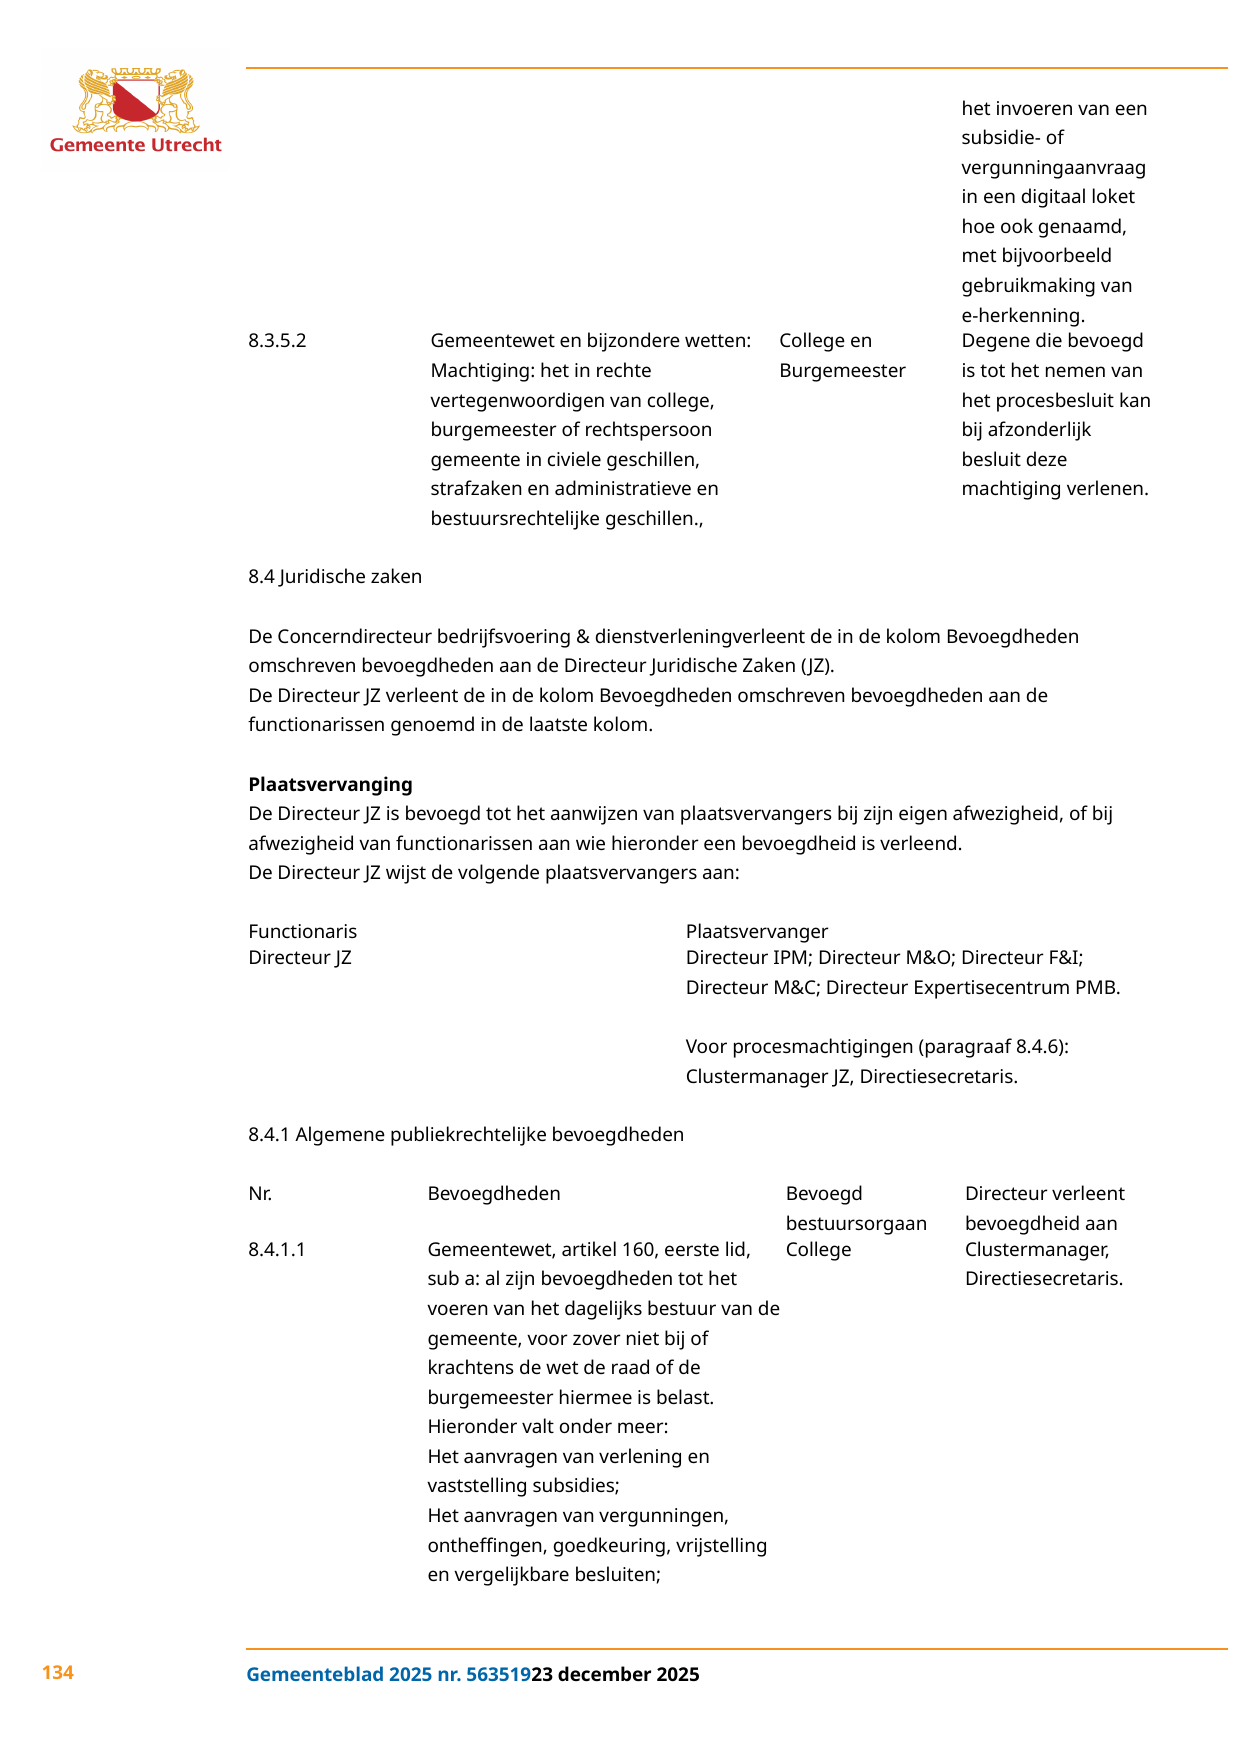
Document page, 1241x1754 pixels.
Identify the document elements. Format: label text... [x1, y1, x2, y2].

table_header Directeur verleent bevoegdheid aan [965, 1181, 1152, 1236]
table_header Bevoegd bestuursorgaan [786, 1181, 965, 1236]
table_cell [248, 95, 430, 328]
text 8.4 Juridische zaken [248, 564, 1152, 589]
table_cell Directeur JZ [248, 945, 686, 1088]
table_cell het invoeren van een subsidie- of vergunningaanvraag in een digitaal loket hoe ook genaamd, met bijvoorbeeld gebruikmaking van e-herkenning. [961, 95, 1152, 328]
table_cell 8.3.5.2 [248, 328, 430, 531]
table_cell College en Burgemeester [779, 328, 961, 531]
table_header Functionaris [248, 919, 686, 944]
text De Directeur JZ is bevoegd tot het aanwijzen van plaatsvervangers bij zijn eigen afwezigheid, of bij afwezigheid van functionarissen aan wie hieronder een bevoegdheid is verleend. [248, 800, 1152, 856]
table_cell [779, 95, 961, 328]
text De Directeur JZ verleent de in de kolom Bevoegdheden omschreven bevoegdheden aan de functionarissen genoemd in de laatste kolom. [248, 682, 1152, 737]
table_header Bevoegdheden [427, 1181, 786, 1236]
table_cell 8.4.1.1 [248, 1236, 427, 1587]
table_header Plaatsvervanger [686, 919, 1152, 944]
table_header Nr. [248, 1181, 427, 1236]
table_cell Directeur IPM; Directeur M&O; Directeur F&I; Directeur M&C; Directeur Expertisecentrum PMB. Voor procesmachtigingen (paragraaf 8.4.6): Clustermanager JZ, Directiesecretaris. [686, 945, 1152, 1088]
text 8.4.1 Algemene publiekrechtelijke bevoegdheden [248, 1121, 1152, 1147]
table_cell Clustermanager, Directiesecretaris. [965, 1236, 1152, 1587]
text De Directeur JZ wijst de volgende plaatsvervangers aan: [248, 859, 1152, 885]
text De Concerndirecteur bedrijfsvoering & dienstverleningverleent de in de kolom Bevoegdheden omschreven bevoegdheden aan de Directeur Juridische Zaken (JZ). [248, 623, 1152, 678]
text Plaatsvervanging [248, 771, 1152, 796]
table_cell Gemeentewet, artikel 160, eerste lid, sub a: al zijn bevoegdheden tot het voeren van het dagelijks bestuur van de gemeente, voor zover niet bij of krachtens de wet de raad of de burgemeester hiermee is belast. Hieronder valt onder meer: Het aanvragen van verlening en vaststelling subsidies; Het aanvragen van vergunningen, ontheffingen, goedkeuring, vrijstelling en vergelijkbare besluiten; [427, 1236, 786, 1587]
table_cell [430, 95, 779, 328]
picture [41, 47, 231, 172]
table_cell Gemeentewet en bijzondere wetten: Machtiging: het in rechte vertegenwoordigen van college, burgemeester of rechtspersoon gemeente in civiele geschillen, strafzaken en administratieve en bestuursrechtelijke geschillen., [430, 328, 779, 531]
table_cell College [786, 1236, 965, 1587]
table_cell Degene die bevoegd is tot het nemen van het procesbesluit kan bij afzonderlijk besluit deze machtiging verlenen. [961, 328, 1152, 531]
